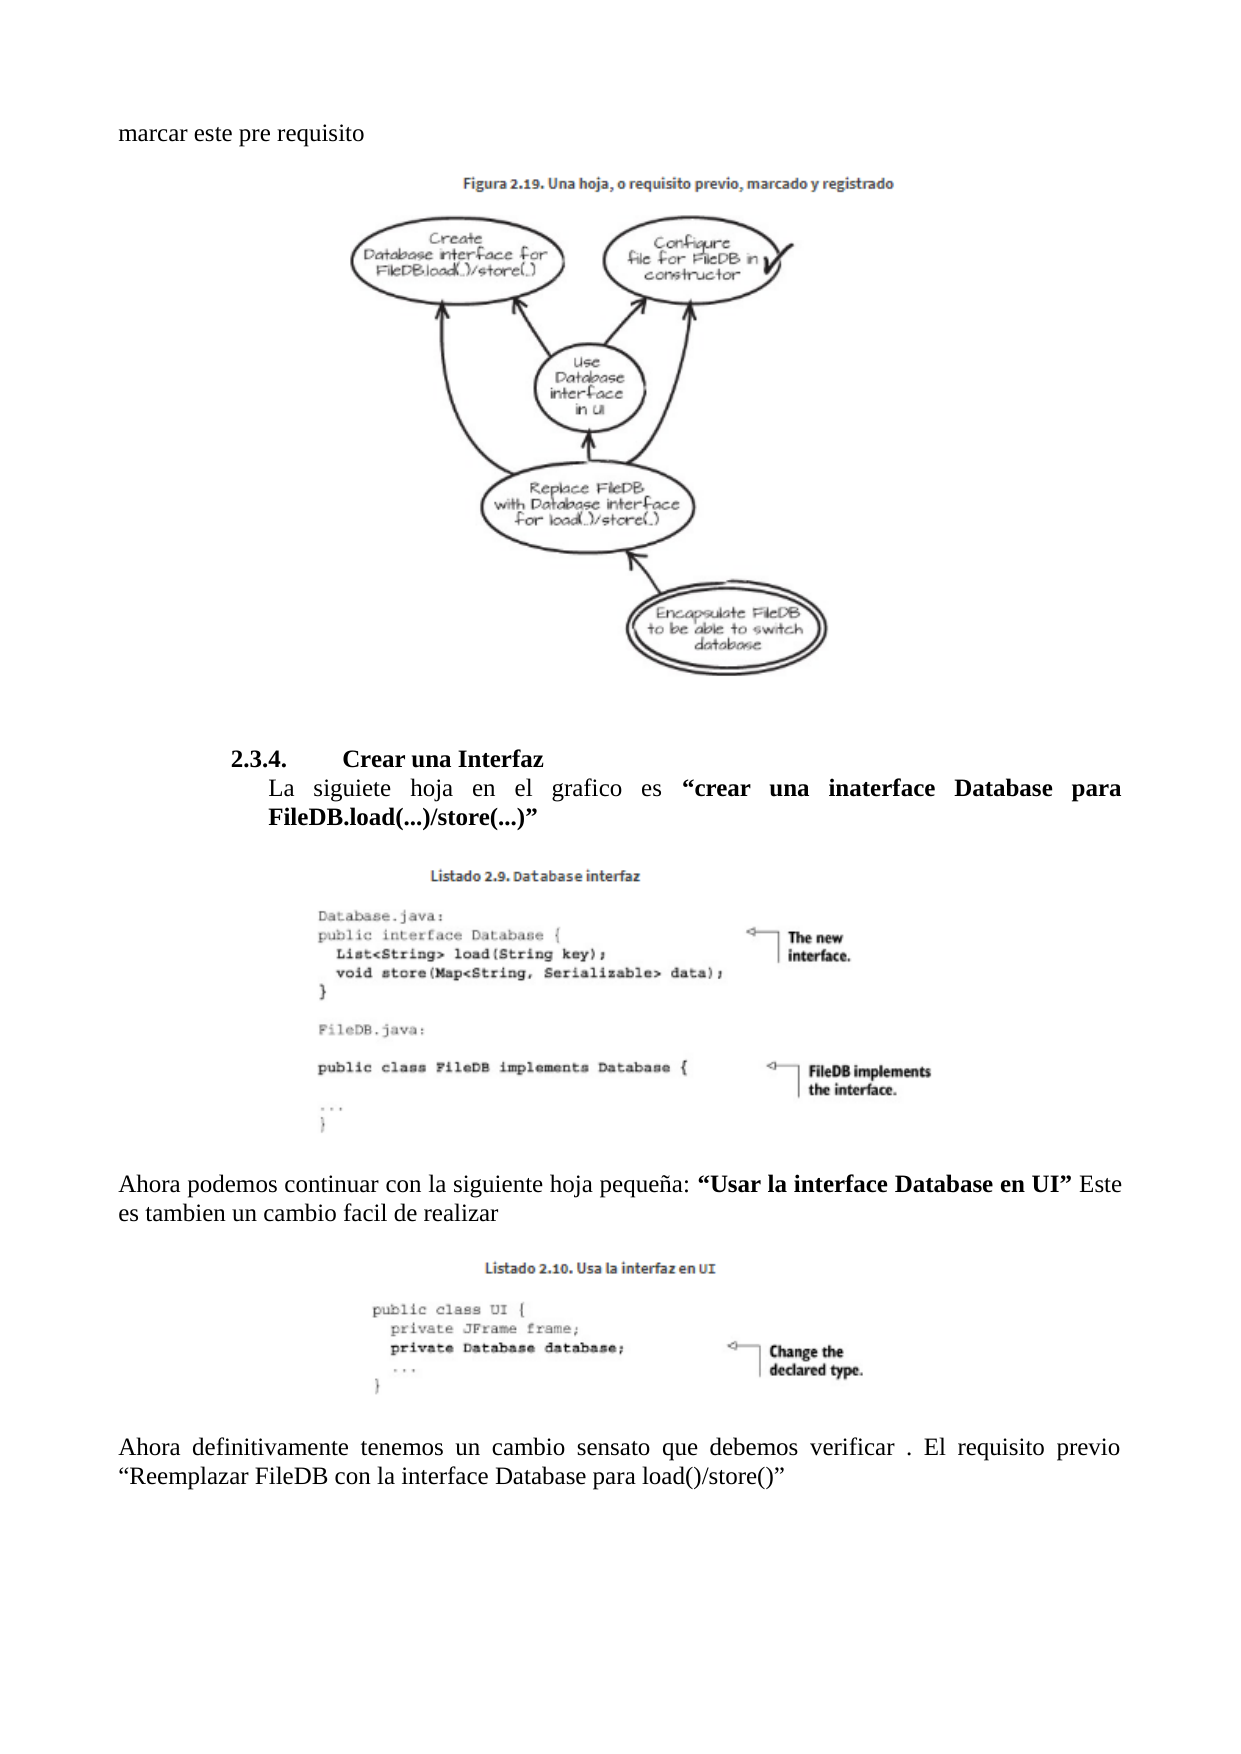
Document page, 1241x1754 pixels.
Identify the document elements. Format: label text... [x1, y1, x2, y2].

picture [301, 859, 939, 1141]
picture [363, 1255, 877, 1404]
text Ahora definitivamente tenemos un cambio sensato que debemos verificar . El requisito previo “Reemplazar FileDB con la interface Database para load()/store()” [118, 1432, 1122, 1490]
text marcar este pre requisito [118, 118, 1122, 147]
picture [324, 175, 916, 687]
text Ahora podemos continuar con la siguiente hoja pequeña: “Usar la interface Database en UI” Este es tambien un cambio facil de realizar [118, 1169, 1122, 1227]
list Crear una Interfaz [231, 744, 1122, 773]
list La siguiete hoja en el grafico es “crear una inaterface Database para FileDB.load(...)/store(...)” [231, 773, 1122, 830]
